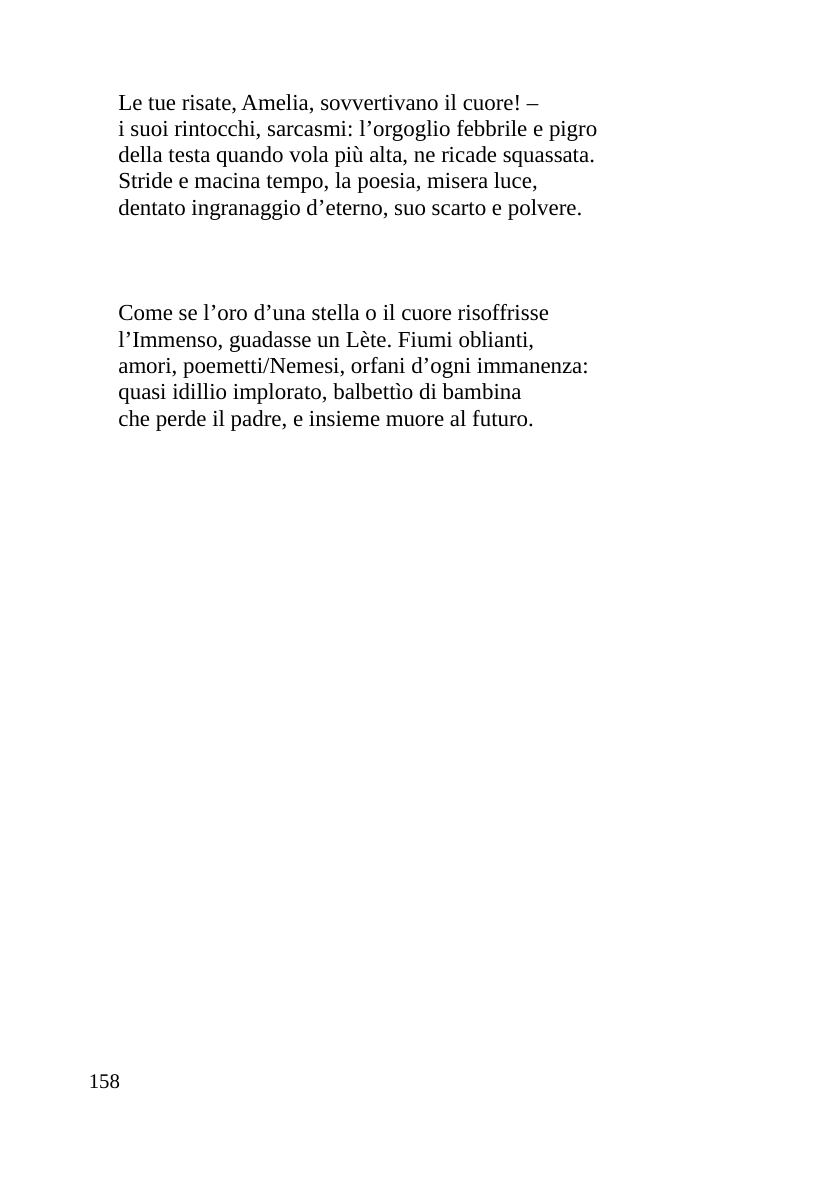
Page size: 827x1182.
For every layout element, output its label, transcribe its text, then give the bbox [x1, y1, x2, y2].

text Stride e macina tempo, la poesia, misera luce, [88, 168, 738, 194]
text che perde il padre, e insieme muore al futuro. [88, 405, 738, 431]
text l’Immenso, guadasse un Lète. Fiumi oblianti, [88, 326, 738, 352]
text dentato ingranaggio d’eterno, suo scarto e polvere. [88, 194, 738, 220]
text Le tue risate, Amelia, sovvertivano il cuore! – [88, 88, 738, 115]
text i suoi rintocchi, sarcasmi: l’orgoglio febbrile e pigro [88, 115, 738, 141]
text amori, poemetti/Nemesi, orfani d’ogni immanenza: [88, 352, 738, 378]
text quasi idillio implorato, balbettìo di bambina [88, 378, 738, 405]
text della testa quando vola più alta, ne ricade squassata. [88, 141, 738, 168]
text Come se l’oro d’una stella o il cuore risoffrisse [88, 299, 738, 326]
